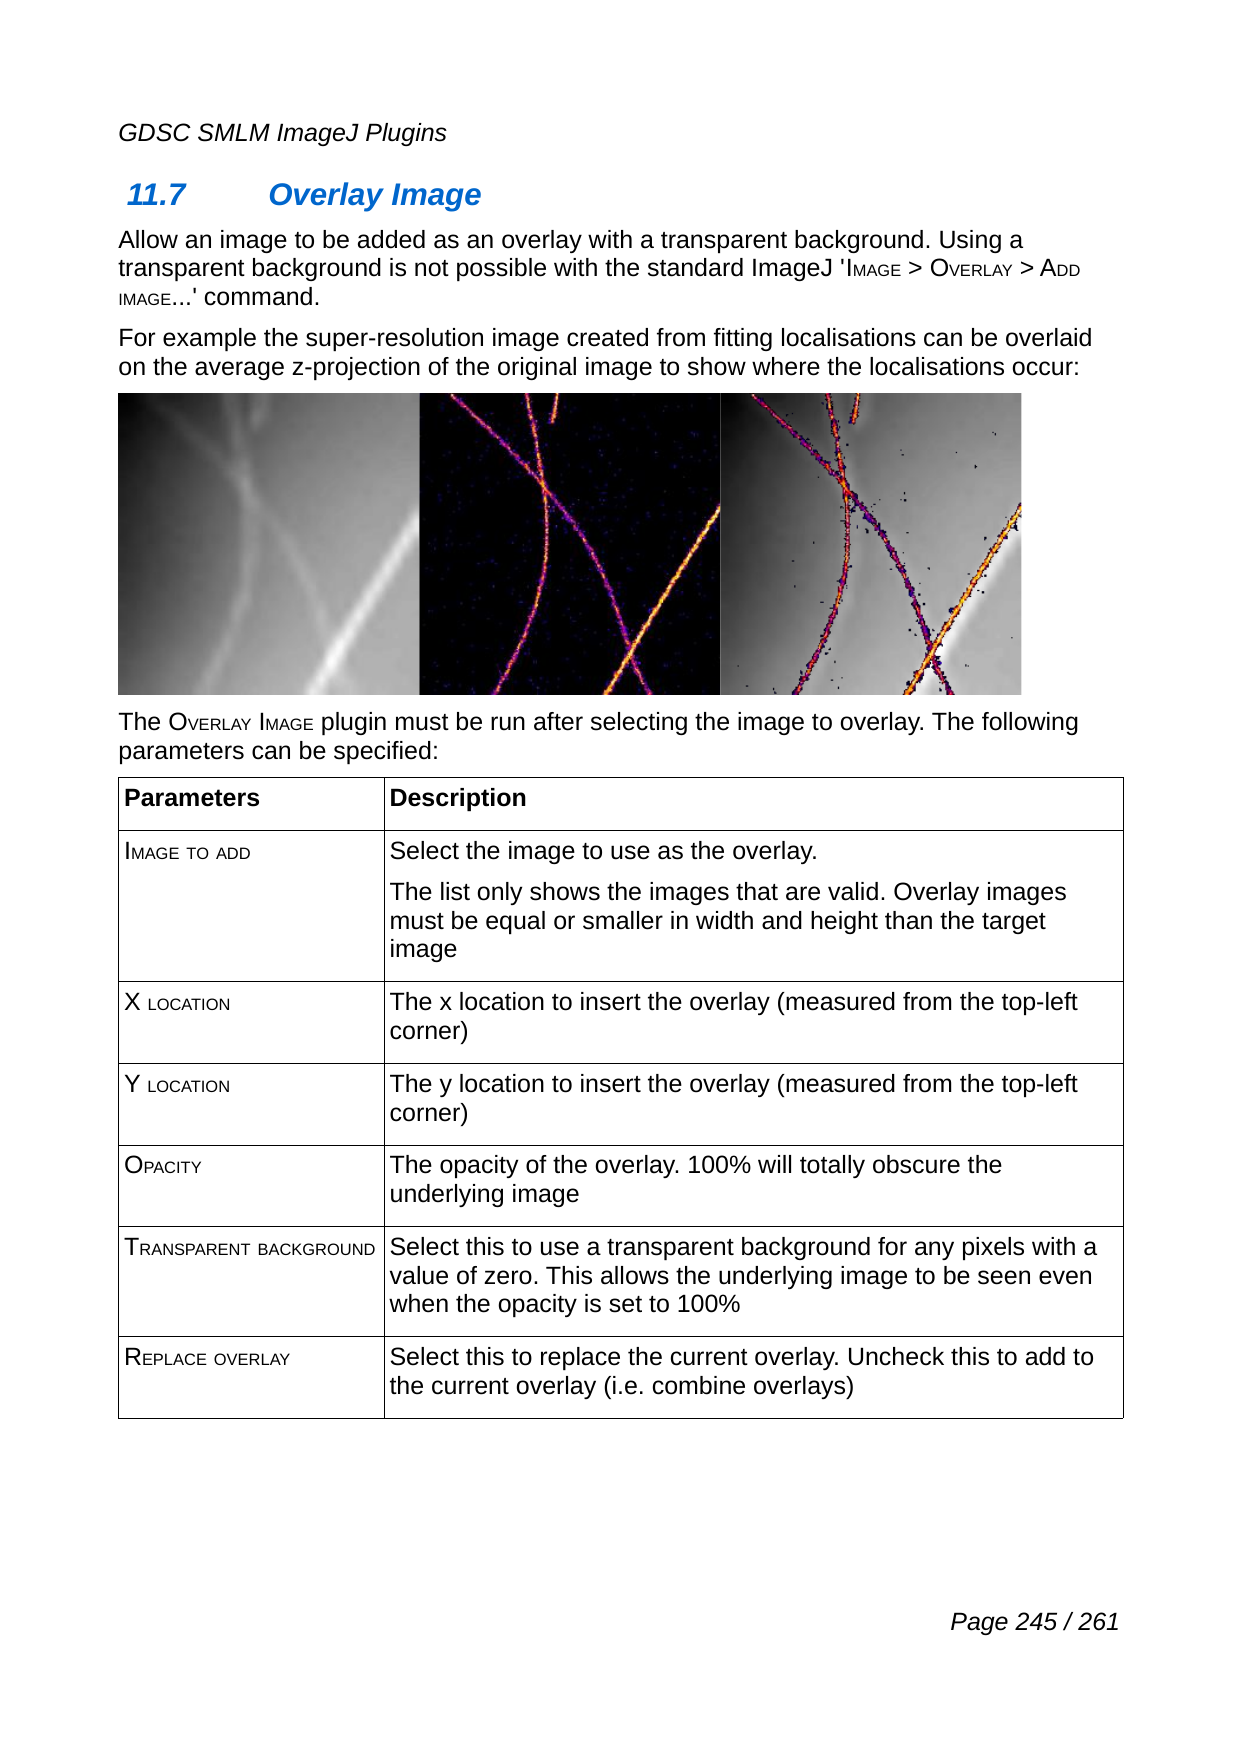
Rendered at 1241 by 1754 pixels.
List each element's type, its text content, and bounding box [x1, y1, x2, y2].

table_cell Opacity [119, 1146, 384, 1226]
table_cell Replace overlay [119, 1337, 384, 1418]
table_cell Image to add [119, 831, 384, 981]
picture [118, 393, 1022, 695]
table_cell The x location to insert the overlay (measured from the top-left corner) [385, 982, 1123, 1063]
table_cell The opacity of the overlay. 100% will totally obscure the underlying image [385, 1146, 1123, 1226]
table_cell Select the image to use as the overlay. The list only shows the images that are valid. Overlay images must be equal or smaller in width and height than the target image [385, 831, 1123, 981]
subtitle Overlay Image [118, 176, 1122, 212]
table_cell Transparent background [119, 1227, 384, 1336]
table_cell X location [119, 982, 384, 1063]
table_header Description [385, 778, 1123, 830]
table_cell Y location [119, 1064, 384, 1144]
table_cell Select this to use a transparent background for any pixels with a value of zero. This allows the underlying image to be seen even when the opacity is set to 100% [385, 1227, 1123, 1336]
text The Overlay Image plugin must be run after selecting the image to overlay. The following parameters can be specified: [118, 707, 1122, 764]
table_cell The y location to insert the overlay (measured from the top-left corner) [385, 1064, 1123, 1144]
table_header Parameters [119, 778, 384, 830]
text Allow an image to be added as an overlay with a transparent background. Using a transparent background is not possible with the standard ImageJ 'Image > Overlay > Add image...' command. [118, 225, 1122, 311]
table_cell Select this to replace the current overlay. Uncheck this to add to the current overlay (i.e. combine overlays) [385, 1337, 1123, 1418]
text For example the super-resolution image created from fitting localisations can be overlaid on the average z-projection of the original image to show where the localisations occur: [118, 323, 1122, 381]
